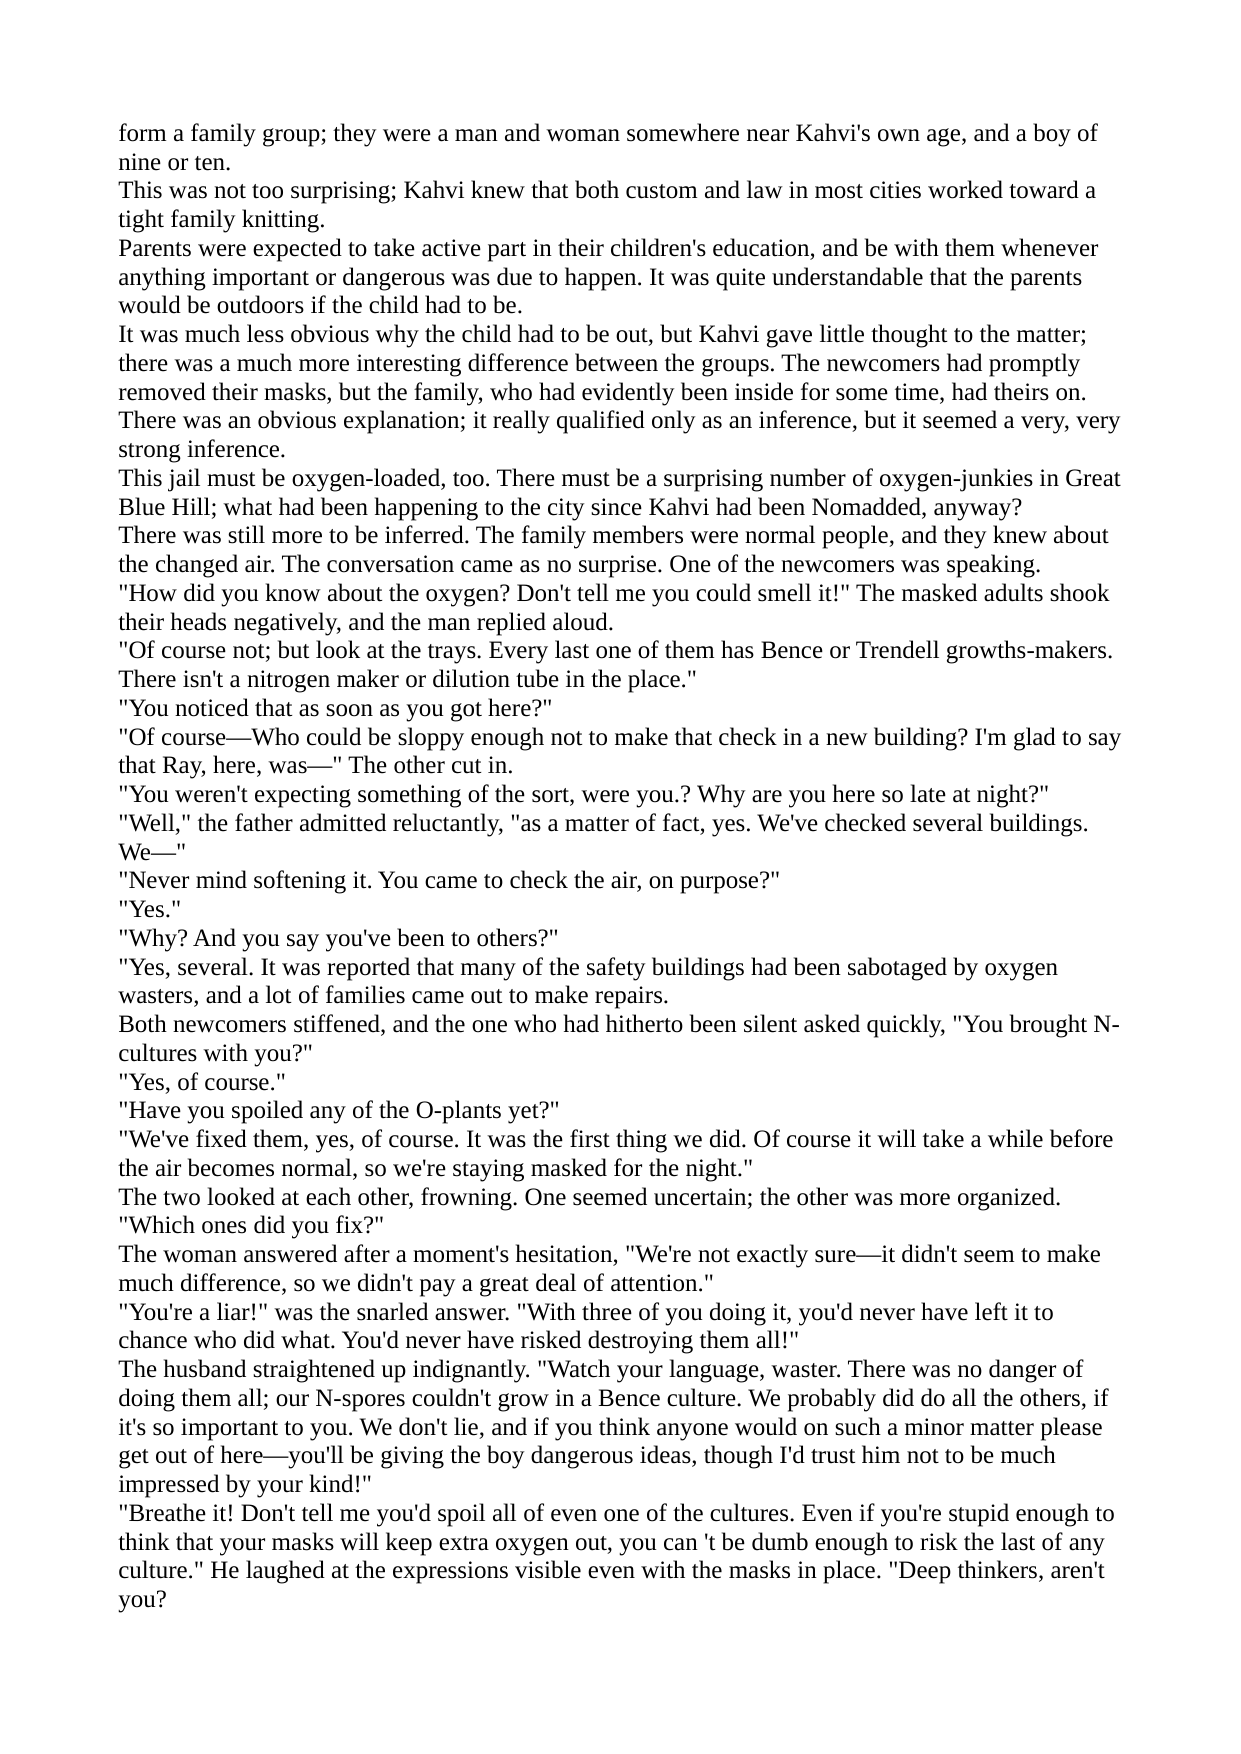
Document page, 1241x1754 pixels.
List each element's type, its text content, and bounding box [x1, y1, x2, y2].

text This jail must be oxygen-loaded, too. There must be a surprising number of oxygen-junkies in Great Blue Hill; what had been happening to the city since Kahvi had been Nomadded, anyway? [118, 463, 1122, 521]
text "Never mind softening it. You came to check the air, on purpose?" [118, 866, 1122, 894]
text "Which ones did you fix?" [118, 1211, 1122, 1239]
text form a family group; they were a man and woman somewhere near Kahvi's own age, and a boy of nine or ten. [118, 118, 1122, 176]
text There isn't a nitrogen maker or dilution tube in the place." [118, 664, 1122, 693]
text "Of course not; but look at the trays. Every last one of them has Bence or Trendell growths-makers. [118, 636, 1122, 664]
text "Yes, several. It was reported that many of the safety buildings had been sabotaged by oxygen wasters, and a lot of families came out to make repairs. [118, 952, 1122, 1009]
text This was not too surprising; Kahvi knew that both custom and law in most cities worked toward a tight family knitting. [118, 176, 1122, 233]
text It was much less obvious why the child had to be out, but Kahvi gave little thought to the matter; there was a much more interesting difference between the groups. The newcomers had promptly removed their masks, but the family, who had evidently been inside for some time, had theirs on. There was an obvious explanation; it really qualified only as an inference, but it seemed a very, very strong inference. [118, 319, 1122, 463]
text "We've fixed them, yes, of course. It was the first thing we did. Of course it will take a while before the air becomes normal, so we're staying masked for the night." [118, 1124, 1122, 1182]
text The two looked at each other, frowning. One seemed uncertain; the other was more organized. [118, 1182, 1122, 1211]
text "How did you know about the oxygen? Don't tell me you could smell it!" The masked adults shook their heads negatively, and the man replied aloud. [118, 578, 1122, 636]
text The husband straightened up indignantly. "Watch your language, waster. There was no danger of doing them all; our N-spores couldn't grow in a Bence culture. We probably did do all the others, if it's so important to you. We don't lie, and if you think anyone would on such a minor matter please get out of here—you'll be giving the boy dangerous ideas, though I'd trust him not to be much impressed by your kind!" [118, 1354, 1122, 1498]
text "Yes." [118, 894, 1122, 923]
text "Why? And you say you've been to others?" [118, 923, 1122, 952]
text "You're a liar!" was the snarled answer. "With three of you doing it, you'd never have left it to chance who did what. You'd never have risked destroying them all!" [118, 1297, 1122, 1354]
text "You noticed that as soon as you got here?" [118, 693, 1122, 722]
text "You weren't expecting something of the sort, were you.? Why are you here so late at night?" [118, 779, 1122, 808]
text "Yes, of course." [118, 1067, 1122, 1096]
text Both newcomers stiffened, and the one who had hitherto been silent asked quickly, "You brought N-cultures with you?" [118, 1009, 1122, 1067]
text "Have you spoiled any of the O-plants yet?" [118, 1096, 1122, 1124]
text "Of course—Who could be sloppy enough not to make that check in a new building? I'm glad to say that Ray, here, was—" The other cut in. [118, 722, 1122, 779]
text The woman answered after a moment's hesitation, "We're not exactly sure—it didn't seem to make much difference, so we didn't pay a great deal of attention." [118, 1239, 1122, 1297]
text "Well," the father admitted reluctantly, "as a matter of fact, yes. We've checked several buildings. [118, 808, 1122, 837]
text "Breathe it! Don't tell me you'd spoil all of even one of the cultures. Even if you're stupid enough to think that your masks will keep extra oxygen out, you can 't be dumb enough to risk the last of any culture." He laughed at the expressions visible even with the masks in place. "Deep thinkers, aren't you? [118, 1498, 1122, 1613]
text We—" [118, 837, 1122, 866]
text There was still more to be inferred. The family members were normal people, and they knew about the changed air. The conversation came as no surprise. One of the newcomers was speaking. [118, 521, 1122, 578]
text Parents were expected to take active part in their children's education, and be with them whenever anything important or dangerous was due to happen. It was quite understandable that the parents would be outdoors if the child had to be. [118, 233, 1122, 319]
